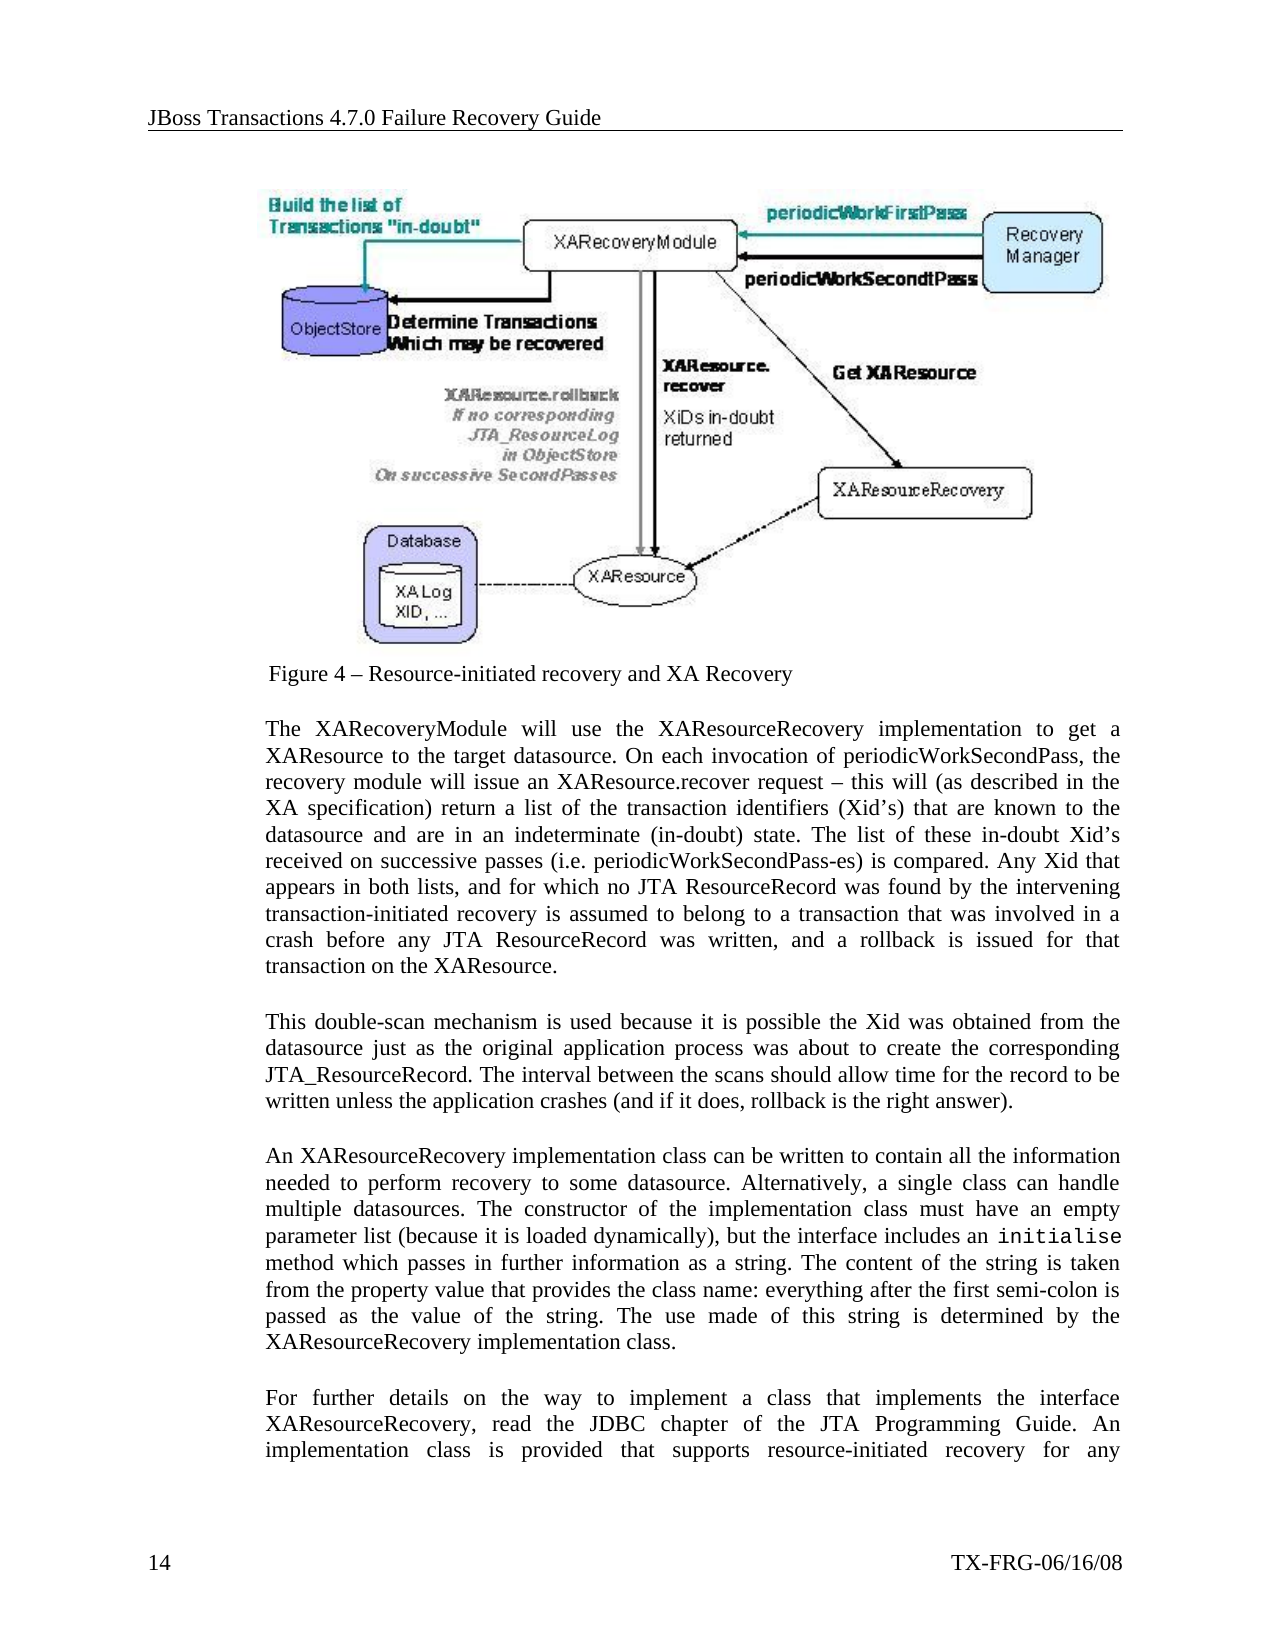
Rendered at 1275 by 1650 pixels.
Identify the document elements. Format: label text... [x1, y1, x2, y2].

text This double-scan mechanism is used because it is possible the Xid was obtained from the datasource just as the original application process was about to create the corresponding JTA_ResourceRecord. The interval between the scans should allow time for the record to be written unless the application crashes (and if it does, rollback is the right answer). [265, 1008, 1122, 1113]
text For further details on the way to implement a class that implements the interface XAResourceRecovery, read the JDBC chapter of the JTA Programming Guide. An implementation class is provided that supports resource-initiated recovery for any [265, 1384, 1122, 1463]
text Figure 4 – Resource-initiated recovery and XA Recovery [268, 664, 1122, 686]
picture [257, 189, 1122, 664]
text An XAResourceRecovery implementation class can be written to contain all the information needed to perform recovery to some datasource. Alternatively, a single class can handle multiple datasources. The constructor of the implementation class must have an empty parameter list (because it is loaded dynamically), but the interface includes an initialise method which passes in further information as a string. The content of the string is taken from the property value that provides the class name: everything after the first semi-colon is passed as the value of the string. The use made of this string is determined by the XAResourceRecovery implementation class. [265, 1143, 1122, 1355]
text The XARecoveryModule will use the XAResourceRecovery implementation to get a XAResource to the target datasource. On each invocation of periodicWorkSecondPass, the recovery module will issue an XAResource.recover request – this will (as described in the XA specification) return a list of the transaction identifiers (Xid’s) that are known to the datasource and are in an indeterminate (in-doubt) state. The list of these in-doubt Xid’s received on successive passes (i.e. periodicWorkSecondPass-es) is compared. Any Xid that appears in both lists, and for which no JTA ResourceRecord was found by the intervening transaction-initiated recovery is assumed to belong to a transaction that was involved in a crash before any JTA ResourceRecord was written, and a rollback is issued for that transaction on the XAResource. [265, 715, 1122, 979]
